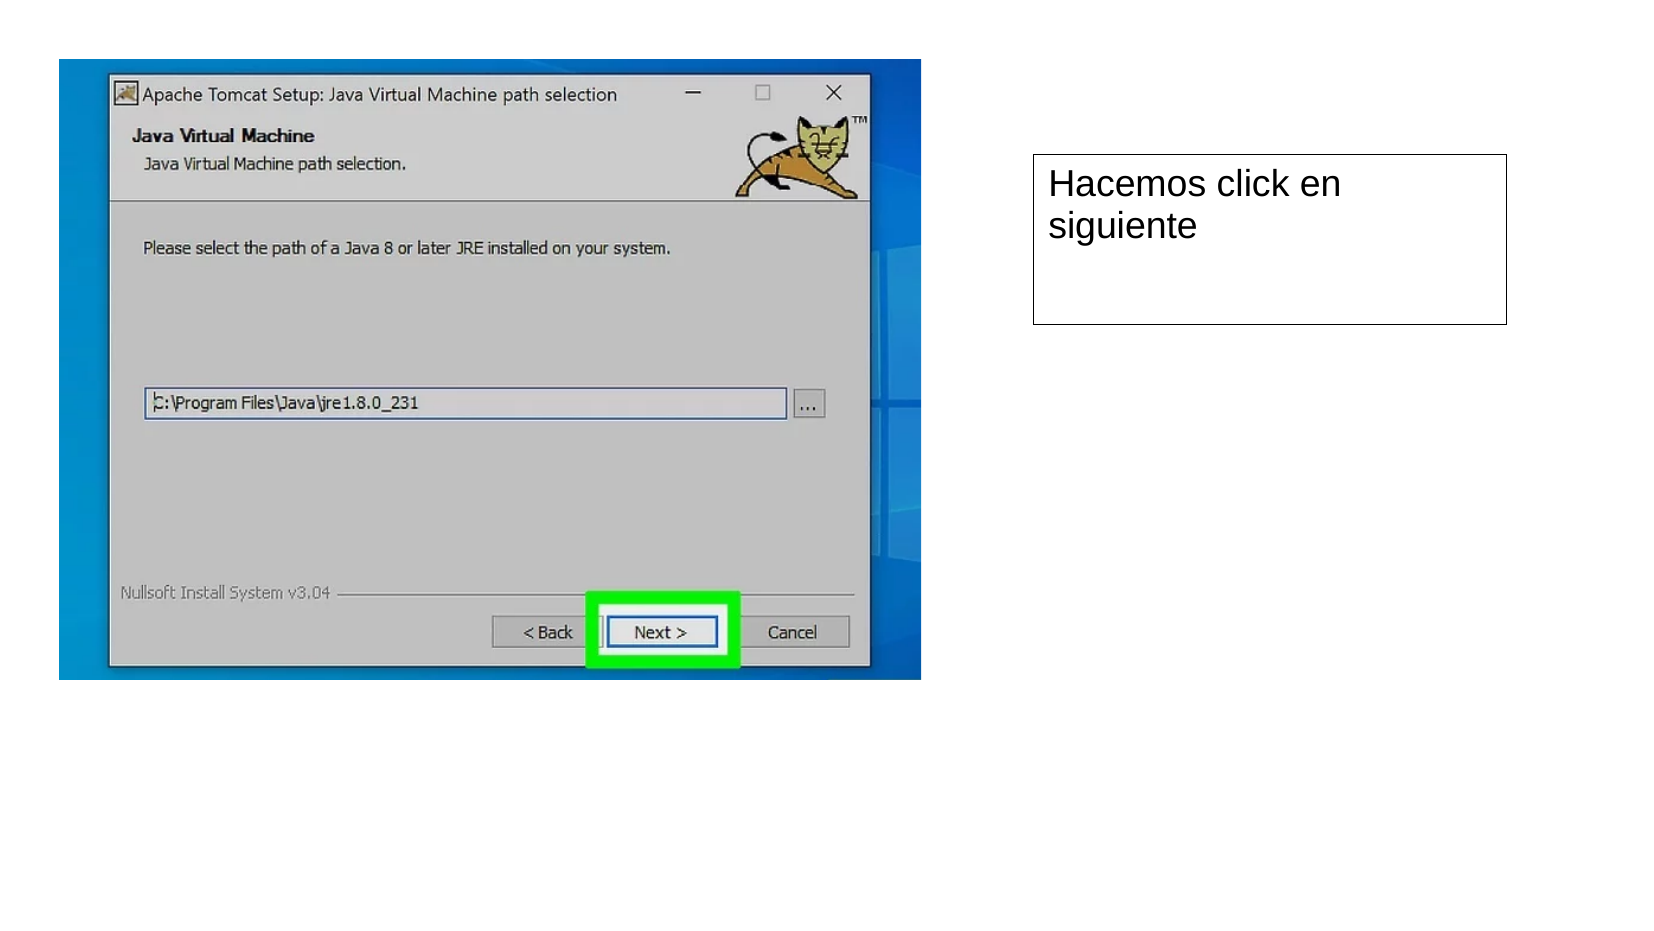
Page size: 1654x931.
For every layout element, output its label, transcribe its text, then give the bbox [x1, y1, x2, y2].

text_box Hacemos click en siguiente [1033, 154, 1507, 325]
picture [106, 59, 922, 680]
